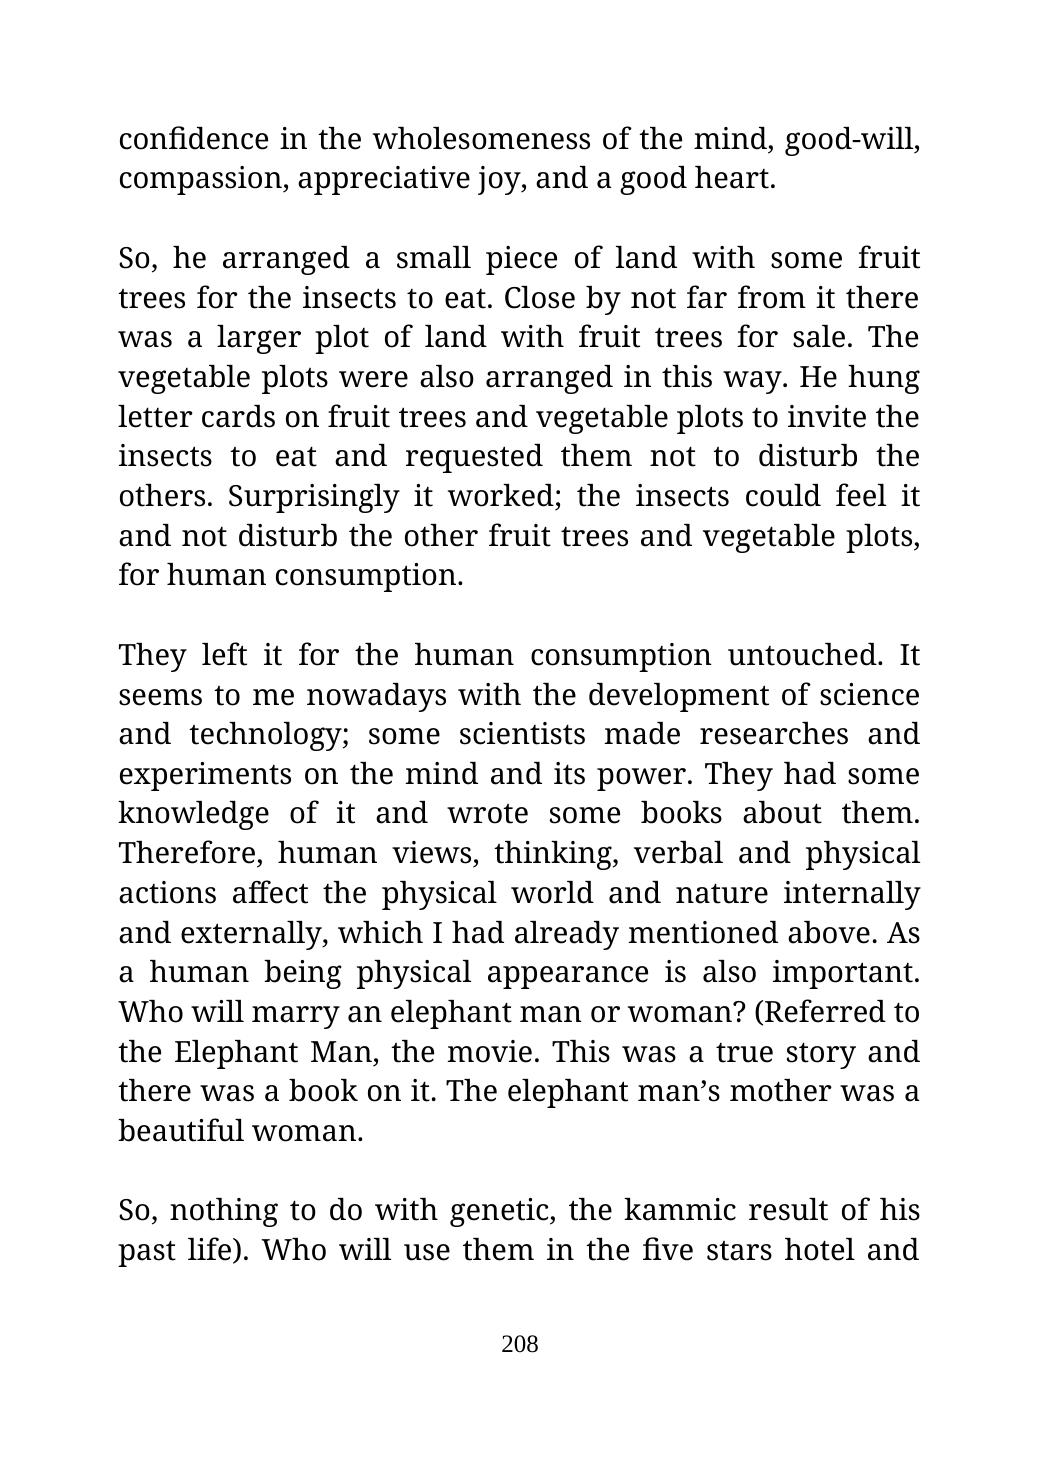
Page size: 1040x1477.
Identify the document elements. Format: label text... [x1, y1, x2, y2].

text confidence in the wholesomeness of the mind, good-will, compassion, appreciative joy, and a good heart. So, he arranged a small piece of land with some fruit trees for the insects to eat. Close by not far from it there was a larger plot of land with fruit trees for sale. The vegetable plots were also arranged in this way. He hung letter cards on fruit trees and vegetable plots to invite the insects to eat and requested them not to disturb the others. Surprisingly it worked; the insects could feel it and not disturb the other fruit trees and vegetable plots, for human consumption. They left it for the human consumption untouched. It seems to me nowadays with the development of science and technology; some scientists made researches and experiments on the mind and its power. They had some knowledge of it and wrote some books about them. Therefore, human views, thinking, verbal and physical actions affect the physical world and nature internally and externally, which I had already mentioned above. As a human being physical appearance is also important. Who will marry an elephant man or woman? (Referred to the Elephant Man, the movie. This was a true story and there was a book on it. The elephant man’s mother was a beautiful woman. So, nothing to do with genetic, the kammic result of his past life). Who will use them in the five stars hotel and [118, 118, 922, 1269]
